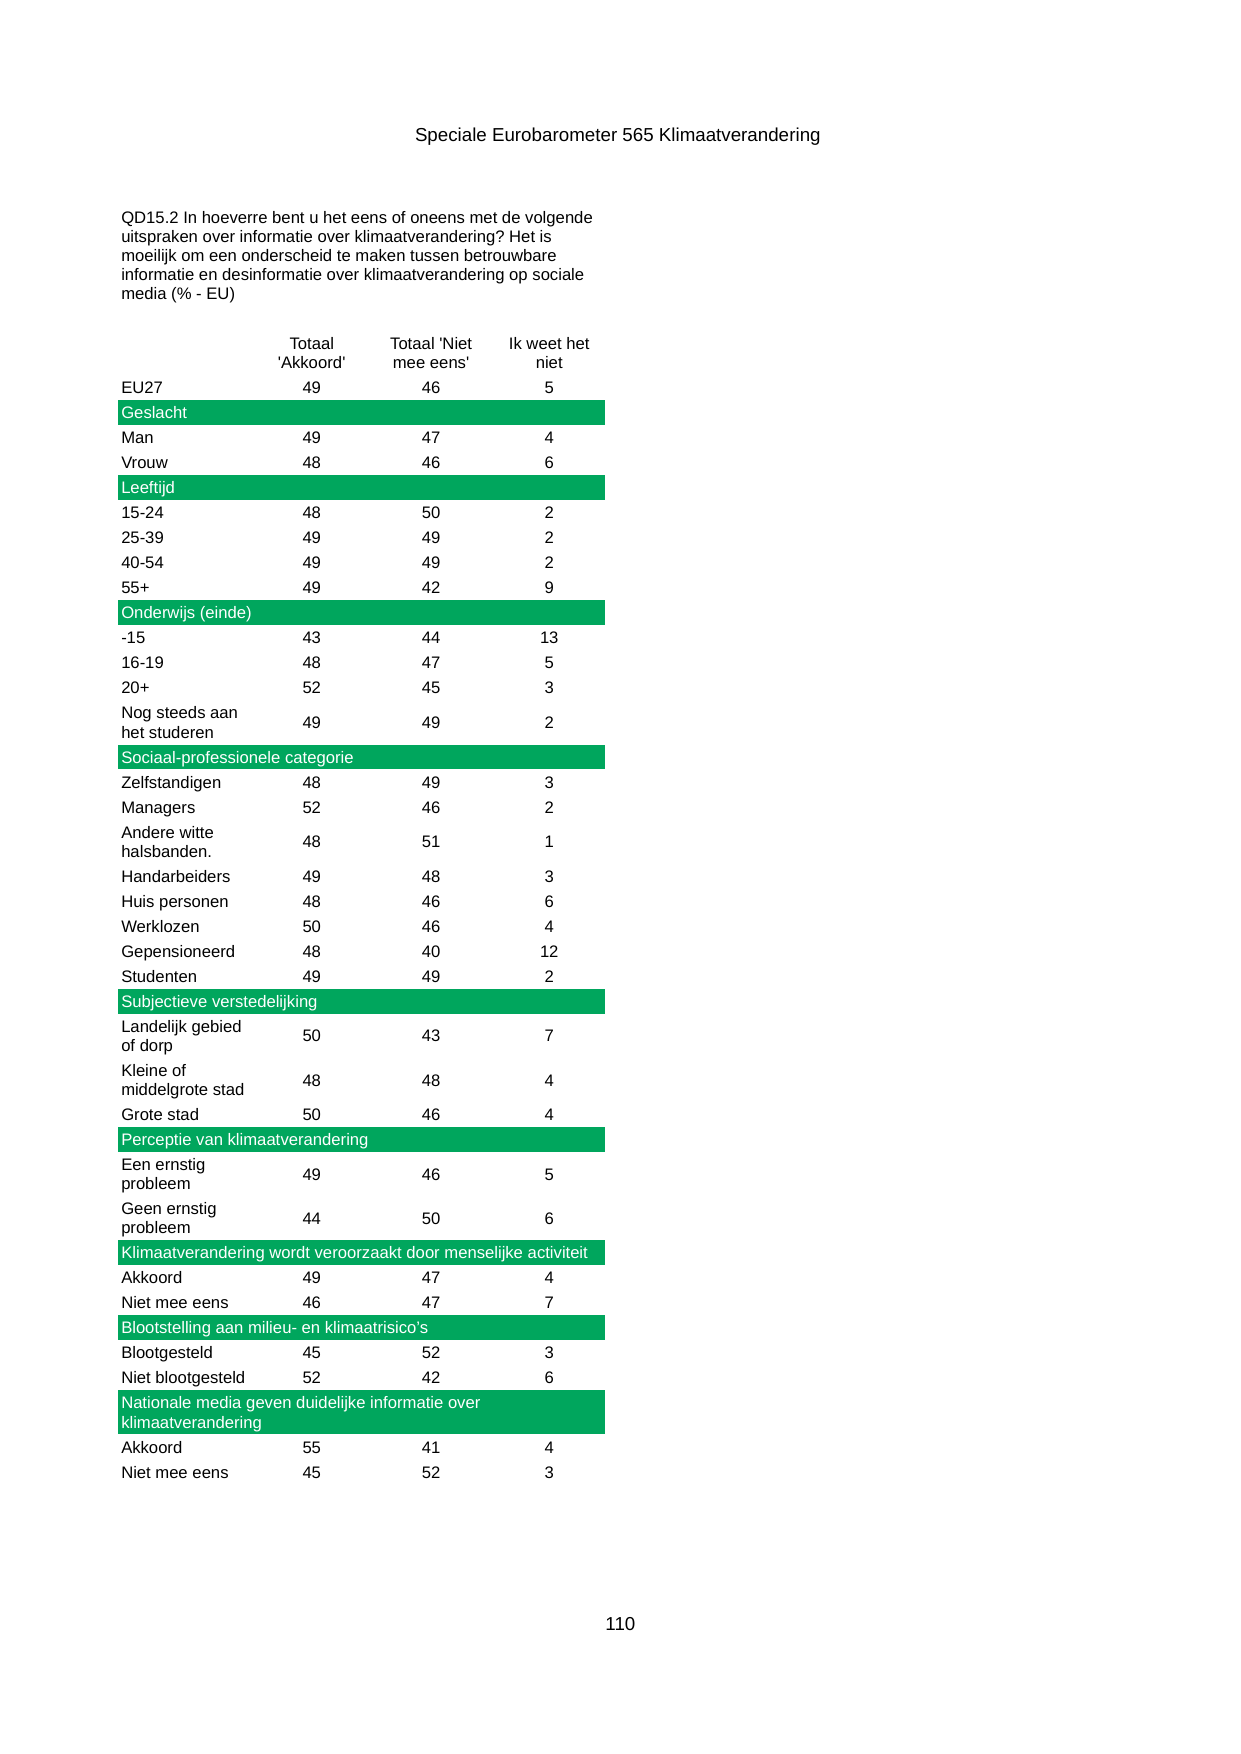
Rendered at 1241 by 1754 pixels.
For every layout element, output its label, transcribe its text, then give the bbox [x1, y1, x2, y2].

table_cell 45 [369, 675, 492, 700]
table_cell 45 [254, 1340, 369, 1365]
table_cell 3 [493, 864, 605, 889]
table_cell 50 [254, 914, 369, 939]
table_cell 13 [493, 625, 605, 650]
table_cell 45 [254, 1460, 369, 1484]
table_cell Landelijk gebied of dorp [118, 1014, 254, 1058]
table_cell Niet mee eens [118, 1290, 254, 1315]
table_cell 15-24 [118, 500, 254, 525]
table_cell 44 [369, 625, 492, 650]
table_cell 48 [369, 864, 492, 889]
table_cell 16-19 [118, 650, 254, 675]
table_cell 41 [369, 1435, 492, 1459]
table_cell Nationale media geven duidelijke informatie over klimaatverandering [118, 1390, 605, 1434]
table_cell 4 [493, 1435, 605, 1459]
table_cell 52 [254, 795, 369, 819]
table_cell 2 [493, 700, 605, 744]
table_cell Blootstelling aan milieu- en klimaatrisico’s [118, 1315, 605, 1340]
table_cell 49 [254, 700, 369, 744]
table_cell 3 [493, 1460, 605, 1484]
table_cell 48 [254, 1058, 369, 1102]
table_cell Man [118, 425, 254, 450]
table_cell Vrouw [118, 450, 254, 475]
table_cell 46 [369, 795, 492, 819]
table_cell Geslacht [118, 400, 605, 425]
table_cell Totaal 'Akkoord' [254, 331, 369, 375]
table_cell 44 [254, 1196, 369, 1240]
table_cell [493, 306, 605, 331]
table_cell Klimaatverandering wordt veroorzaakt door menselijke activiteit [118, 1240, 605, 1265]
table_cell 50 [254, 1014, 369, 1058]
table_cell 49 [254, 550, 369, 575]
table_cell 49 [254, 1152, 369, 1196]
table_cell Nog steeds aan het studeren [118, 700, 254, 744]
table_cell 48 [254, 770, 369, 794]
table_cell 25-39 [118, 525, 254, 550]
table_cell 49 [254, 1265, 369, 1290]
table_cell 2 [493, 525, 605, 550]
table_cell 4 [493, 425, 605, 450]
table_cell 47 [369, 425, 492, 450]
table_cell Geen ernstig probleem [118, 1196, 254, 1240]
table_cell 49 [254, 525, 369, 550]
table_cell Onderwijs (einde) [118, 600, 605, 625]
table_cell 6 [493, 1365, 605, 1390]
table_cell Gepensioneerd [118, 939, 254, 964]
table_cell 4 [493, 1058, 605, 1102]
table_cell 42 [369, 1365, 492, 1390]
table_cell 7 [493, 1290, 605, 1315]
table_cell 49 [369, 964, 492, 989]
table_cell 46 [369, 889, 492, 914]
table_cell 46 [369, 1102, 492, 1127]
table_cell 51 [369, 820, 492, 864]
table_cell Kleine of middelgrote stad [118, 1058, 254, 1102]
table_cell 48 [369, 1058, 492, 1102]
table_cell 40 [369, 939, 492, 964]
table_cell 2 [493, 964, 605, 989]
table_cell Sociaal-professionele categorie [118, 745, 605, 769]
table_cell 47 [369, 1290, 492, 1315]
table_cell 5 [493, 650, 605, 675]
table_cell 40-54 [118, 550, 254, 575]
table_header QD15.2 In hoeverre bent u het eens of oneens met de volgende uitspraken over informatie over klimaatverandering? Het is moeilijk om een onderscheid te maken tussen betrouwbare informatie en desinformatie over klimaatverandering op sociale media (% - EU) [118, 205, 605, 306]
table_cell Andere witte halsbanden. [118, 820, 254, 864]
table_cell 50 [369, 500, 492, 525]
table_cell 47 [369, 1265, 492, 1290]
table_cell 48 [254, 650, 369, 675]
table_cell 1 [493, 820, 605, 864]
table_cell 49 [254, 375, 369, 400]
table_cell [254, 306, 369, 331]
table_cell 49 [369, 525, 492, 550]
table_cell EU27 [118, 375, 254, 400]
table_cell 55 [254, 1435, 369, 1459]
table_cell 50 [369, 1196, 492, 1240]
table_cell Blootgesteld [118, 1340, 254, 1365]
table_cell Perceptie van klimaatverandering [118, 1127, 605, 1152]
table_cell Subjectieve verstedelijking [118, 989, 605, 1014]
table_cell 42 [369, 575, 492, 600]
table_cell 12 [493, 939, 605, 964]
table_cell 49 [254, 575, 369, 600]
table_cell 2 [493, 550, 605, 575]
table_cell 6 [493, 450, 605, 475]
table_cell -15 [118, 625, 254, 650]
table_cell Ik weet het niet [493, 331, 605, 375]
table_cell 48 [254, 500, 369, 525]
table_cell 4 [493, 1102, 605, 1127]
table_cell Zelfstandigen [118, 770, 254, 794]
table_cell 4 [493, 914, 605, 939]
table_cell 55+ [118, 575, 254, 600]
table_cell Akkoord [118, 1265, 254, 1290]
table_cell 49 [369, 550, 492, 575]
table_cell Totaal 'Niet mee eens' [369, 331, 492, 375]
table_cell 43 [254, 625, 369, 650]
table_cell Leeftijd [118, 475, 605, 500]
table_cell 6 [493, 1196, 605, 1240]
table_cell 7 [493, 1014, 605, 1058]
table_cell 4 [493, 1265, 605, 1290]
table_cell 3 [493, 770, 605, 794]
table_cell 2 [493, 500, 605, 525]
table_cell Werklozen [118, 914, 254, 939]
table_cell 49 [254, 964, 369, 989]
table_cell 49 [254, 425, 369, 450]
table_cell [118, 331, 254, 375]
table_cell 46 [369, 450, 492, 475]
table_cell 52 [369, 1340, 492, 1365]
table_cell 3 [493, 675, 605, 700]
table_cell Managers [118, 795, 254, 819]
table_cell Akkoord [118, 1435, 254, 1459]
table_cell Huis personen [118, 889, 254, 914]
table_cell 46 [254, 1290, 369, 1315]
table_cell 46 [369, 1152, 492, 1196]
table_cell 20+ [118, 675, 254, 700]
table_cell 49 [369, 700, 492, 744]
table_cell 48 [254, 450, 369, 475]
table_cell 5 [493, 1152, 605, 1196]
table_cell 48 [254, 939, 369, 964]
table_cell 49 [254, 864, 369, 889]
table_cell 6 [493, 889, 605, 914]
table_cell 48 [254, 820, 369, 864]
table_cell [118, 306, 254, 331]
table_cell 46 [369, 375, 492, 400]
table_cell 9 [493, 575, 605, 600]
table_cell Handarbeiders [118, 864, 254, 889]
table_cell 47 [369, 650, 492, 675]
table_cell 43 [369, 1014, 492, 1058]
table_cell 50 [254, 1102, 369, 1127]
table_cell 48 [254, 889, 369, 914]
table_cell 5 [493, 375, 605, 400]
table_cell 49 [369, 770, 492, 794]
table_cell Een ernstig probleem [118, 1152, 254, 1196]
table_cell 46 [369, 914, 492, 939]
table_cell 52 [254, 675, 369, 700]
table_cell 2 [493, 795, 605, 819]
table_cell [369, 306, 492, 331]
table_cell Grote stad [118, 1102, 254, 1127]
table_cell 52 [254, 1365, 369, 1390]
table_cell Niet blootgesteld [118, 1365, 254, 1390]
table_cell 3 [493, 1340, 605, 1365]
table_cell Studenten [118, 964, 254, 989]
table_cell 52 [369, 1460, 492, 1484]
table_cell Niet mee eens [118, 1460, 254, 1484]
